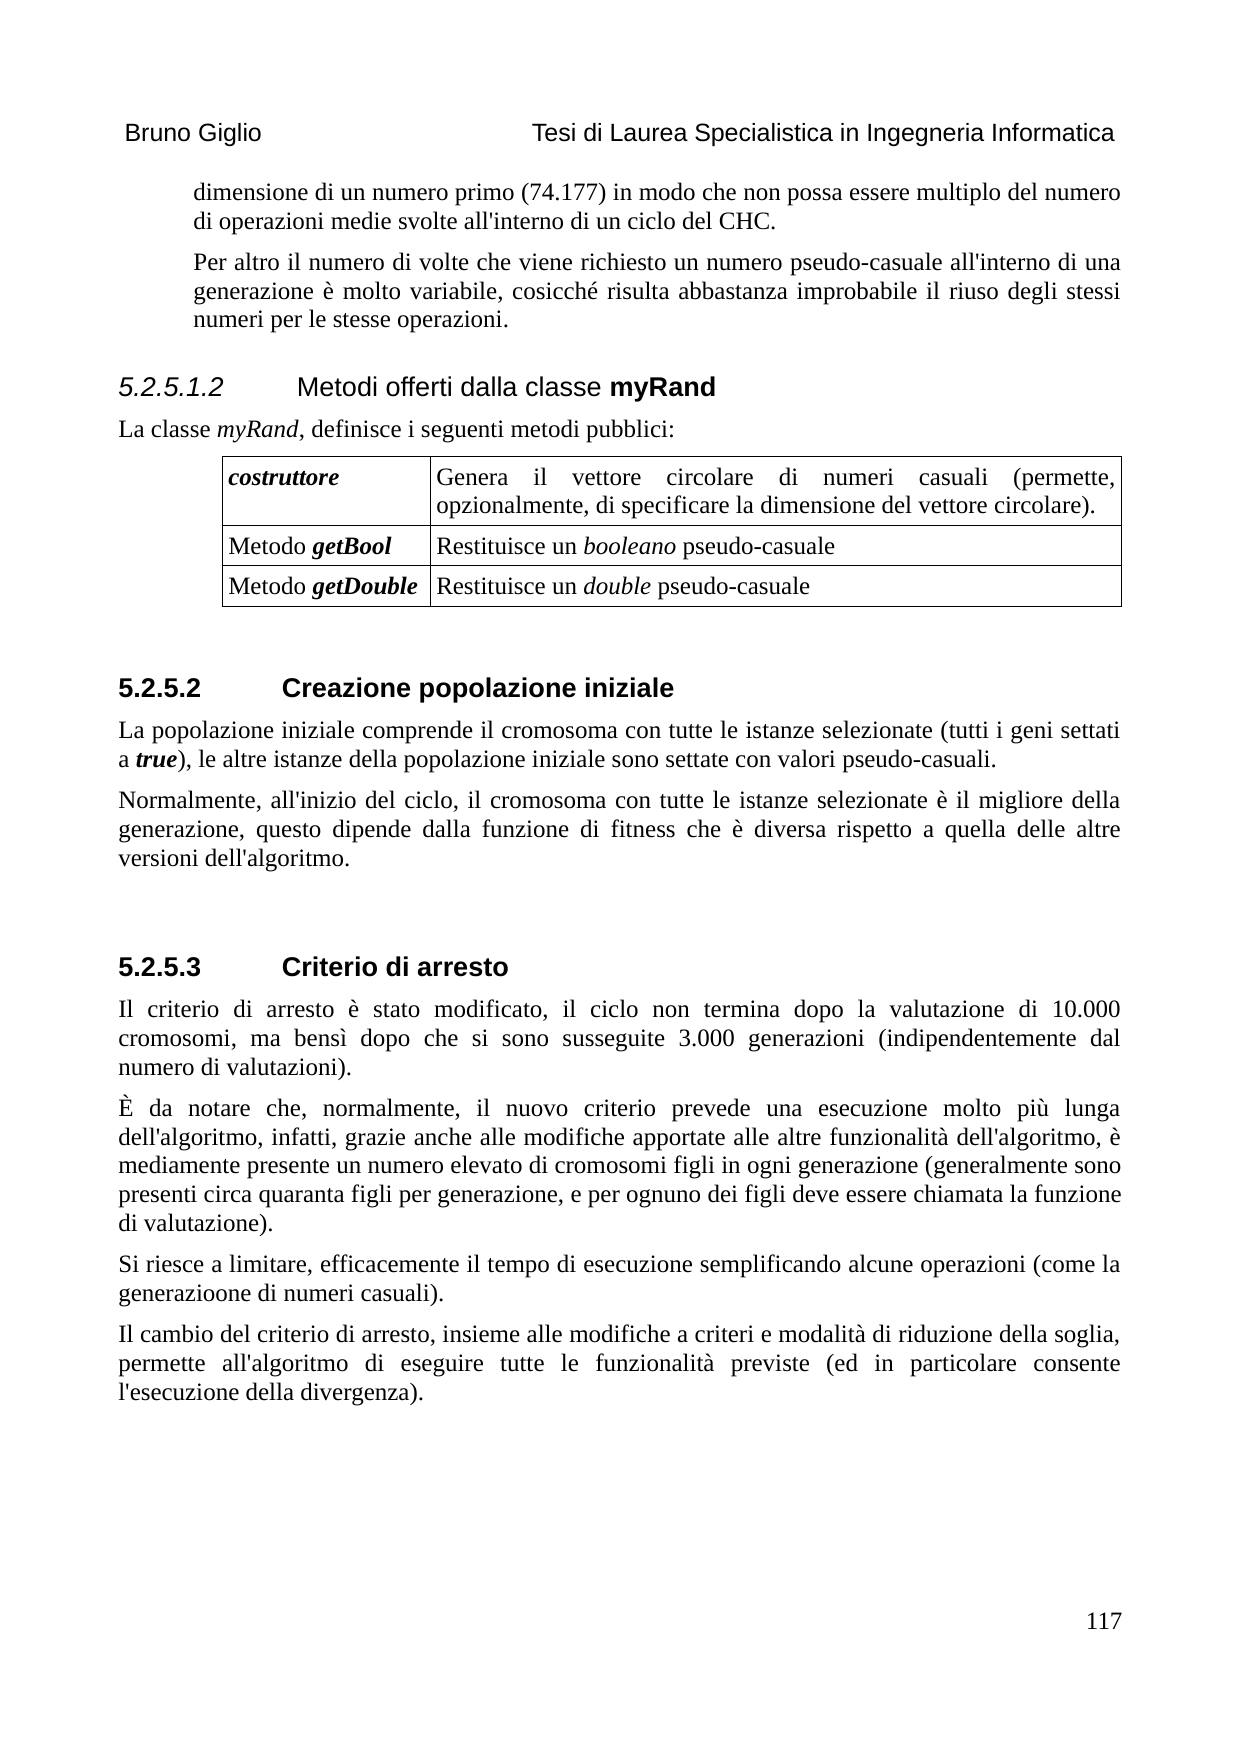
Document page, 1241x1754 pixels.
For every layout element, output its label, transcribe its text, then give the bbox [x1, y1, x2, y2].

list dimensione di un numero primo (74.177) in modo che non possa essere multiplo del numero di operazioni medie svolte all'interno di un ciclo del CHC. [156, 177, 1122, 234]
text La classe myRand, definisce i seguenti metodi pubblici: [118, 414, 1122, 443]
text È da notare che, normalmente, il nuovo criterio prevede una esecuzione molto più lunga dell'algoritmo, infatti, grazie anche alle modifiche apportate alle altre funzionalità dell'algoritmo, è mediamente presente un numero elevato di cromosomi figli in ogni generazione (generalmente sono presenti circa quaranta figli per generazione, e per ognuno dei figli deve essere chiamata la funzione di valutazione). [118, 1093, 1122, 1237]
text Il criterio di arresto è stato modificato, il ciclo non termina dopo la valutazione di 10.000 cromosomi, ma bensì dopo che si sono susseguite 3.000 generazioni (indipendentemente dal numero di valutazioni). [118, 994, 1122, 1081]
subtitle Metodi offerti dalla classe myRand [118, 371, 1122, 402]
table_cell Restituisce un booleano pseudo-casuale [431, 526, 1121, 565]
table_cell Restituisce un double pseudo-casuale [431, 566, 1121, 606]
text La popolazione iniziale comprende il cromosoma con tutte le istanze selezionate (tutti i geni settati a true), le altre istanze della popolazione iniziale sono settate con valori pseudo-casuali. [118, 716, 1122, 773]
table_cell Metodo getDouble [223, 566, 430, 606]
subtitle Criterio di arresto [118, 951, 1122, 982]
text Si riesce a limitare, efficacemente il tempo di esecuzione semplificando alcune operazioni (come la generazioone di numeri casuali). [118, 1249, 1122, 1307]
table_header costruttore [223, 457, 430, 525]
table_header Genera il vettore circolare di numeri casuali (permette, opzionalmente, di specificare la dimensione del vettore circolare). [431, 457, 1121, 525]
table_cell Metodo getBool [223, 526, 430, 565]
text Normalmente, all'inizio del ciclo, il cromosoma con tutte le istanze selezionate è il migliore della generazione, questo dipende dalla funzione di fitness che è diversa rispetto a quella delle altre versioni dell'algoritmo. [118, 786, 1122, 872]
text Il cambio del criterio di arresto, insieme alle modifiche a criteri e modalità di riduzione della soglia, permette all'algoritmo di eseguire tutte le funzionalità previste (ed in particolare consente l'esecuzione della divergenza). [118, 1319, 1122, 1406]
subtitle Creazione popolazione iniziale [118, 672, 1122, 703]
list Per altro il numero di volte che viene richiesto un numero pseudo-casuale all'interno di una generazione è molto variabile, cosicché risulta abbastanza improbabile il riuso degli stessi numeri per le stesse operazioni. [156, 247, 1122, 333]
